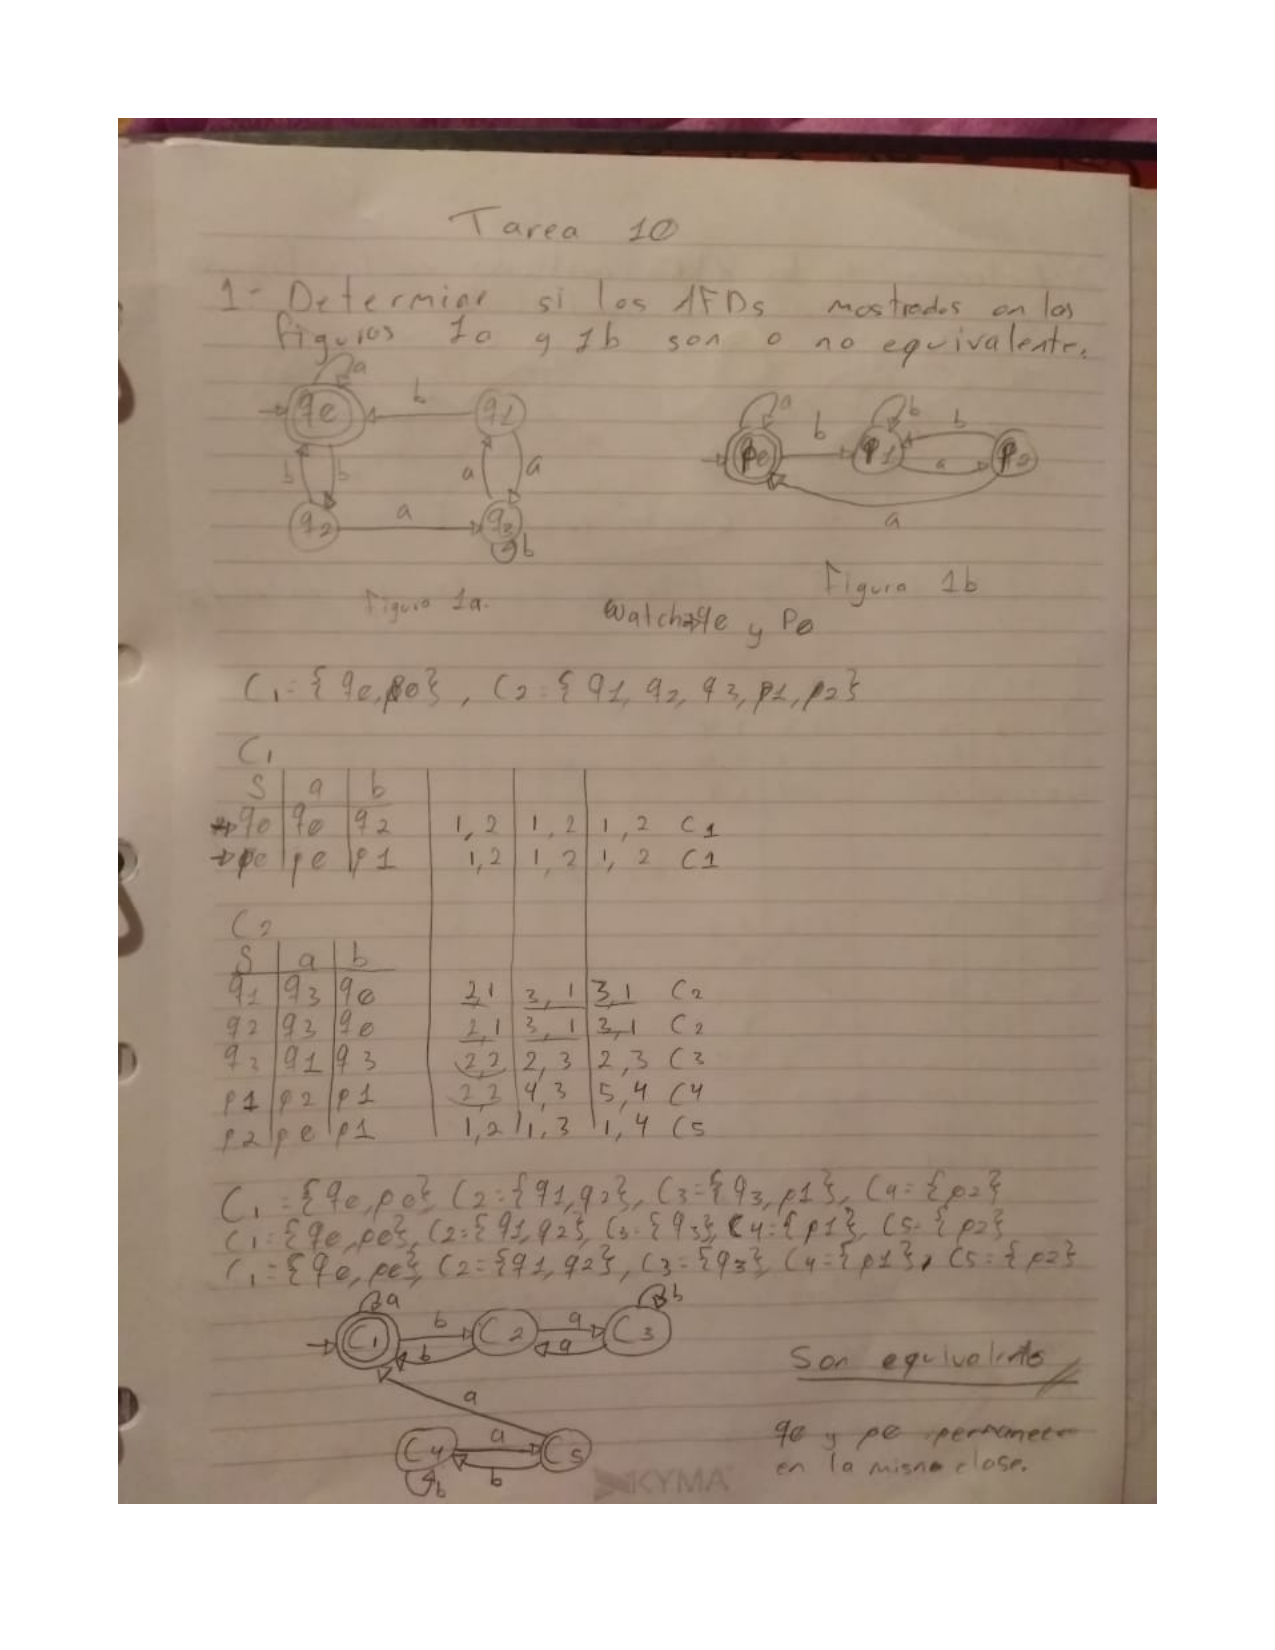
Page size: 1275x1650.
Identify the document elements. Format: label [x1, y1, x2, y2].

picture [118, 118, 1157, 1504]
